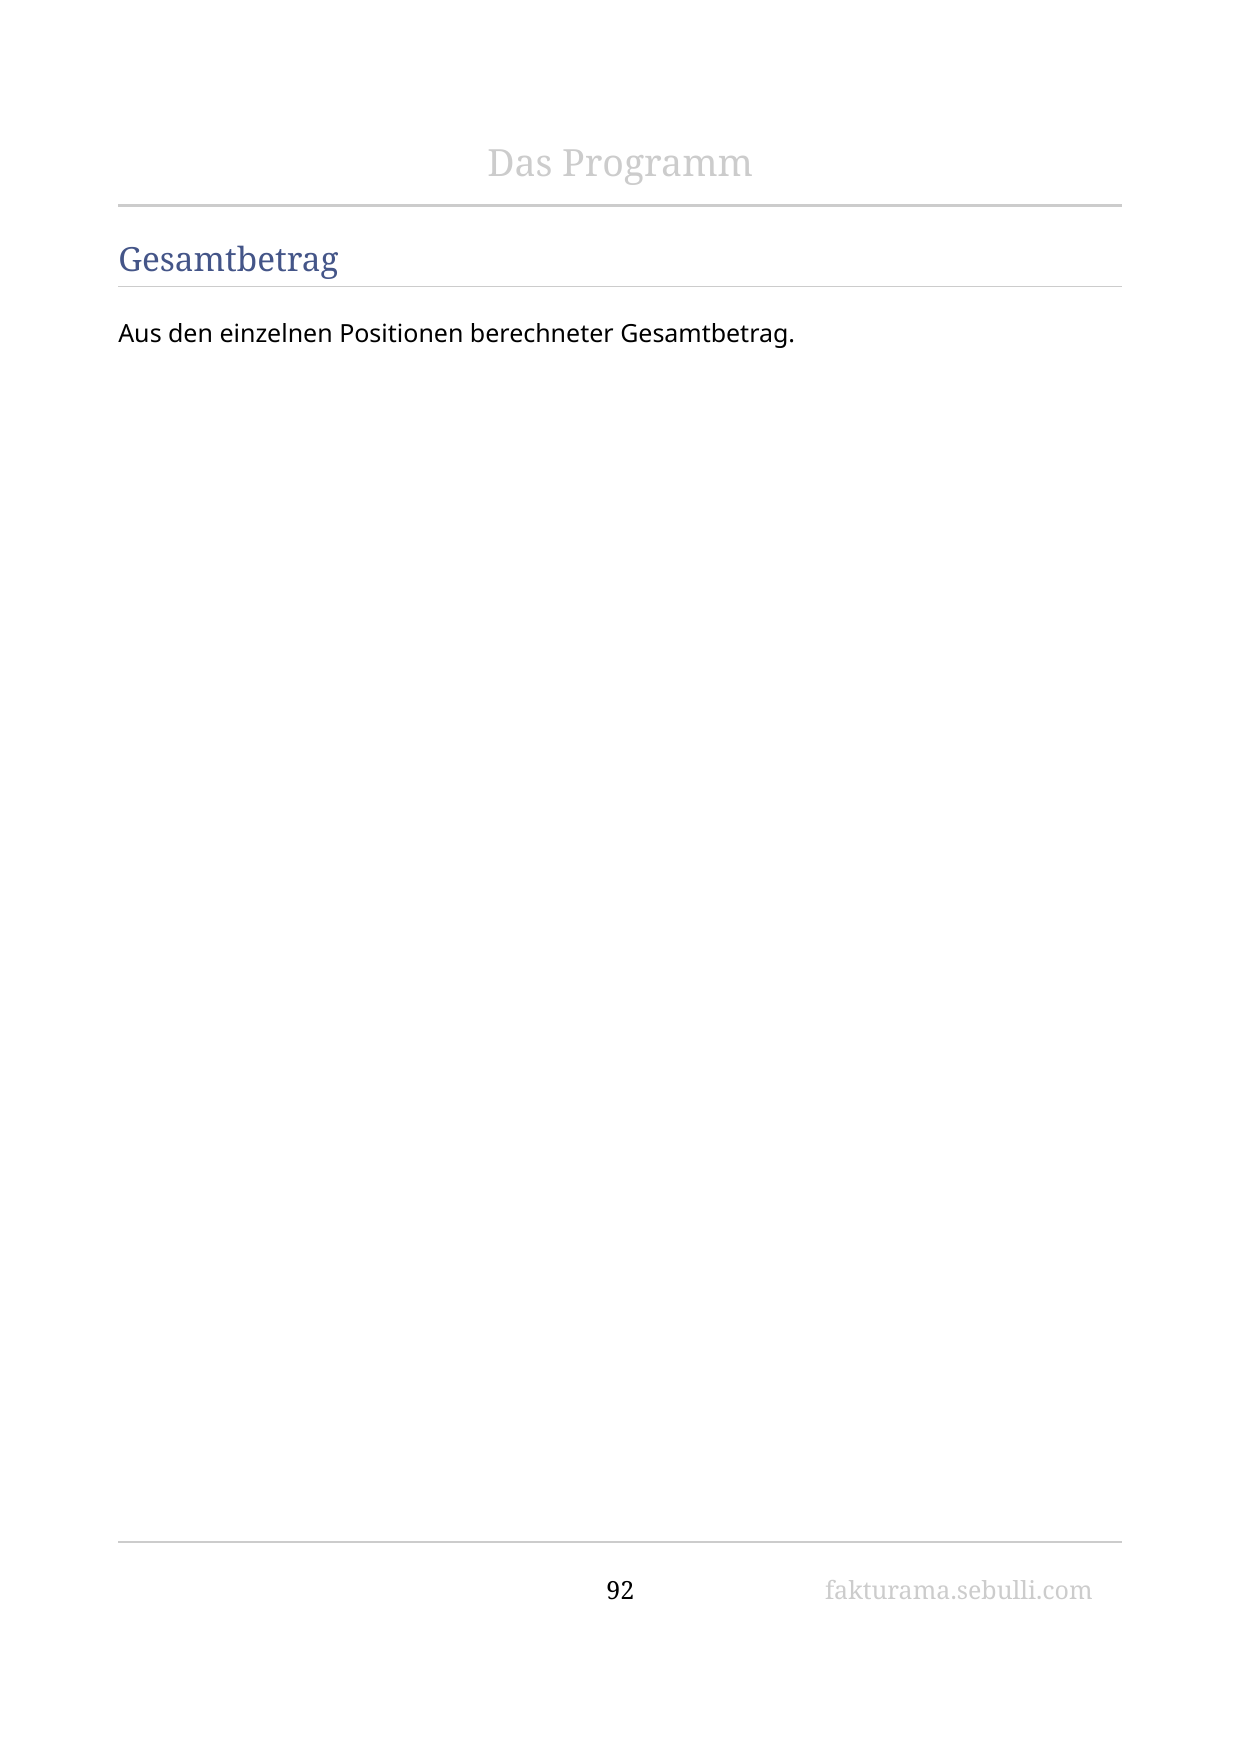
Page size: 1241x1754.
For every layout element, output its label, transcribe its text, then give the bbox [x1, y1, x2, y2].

text Aus den einzelnen Positionen berechneter Gesamtbetrag. [118, 316, 1122, 350]
subtitle Gesamtbetrag [118, 236, 1122, 286]
